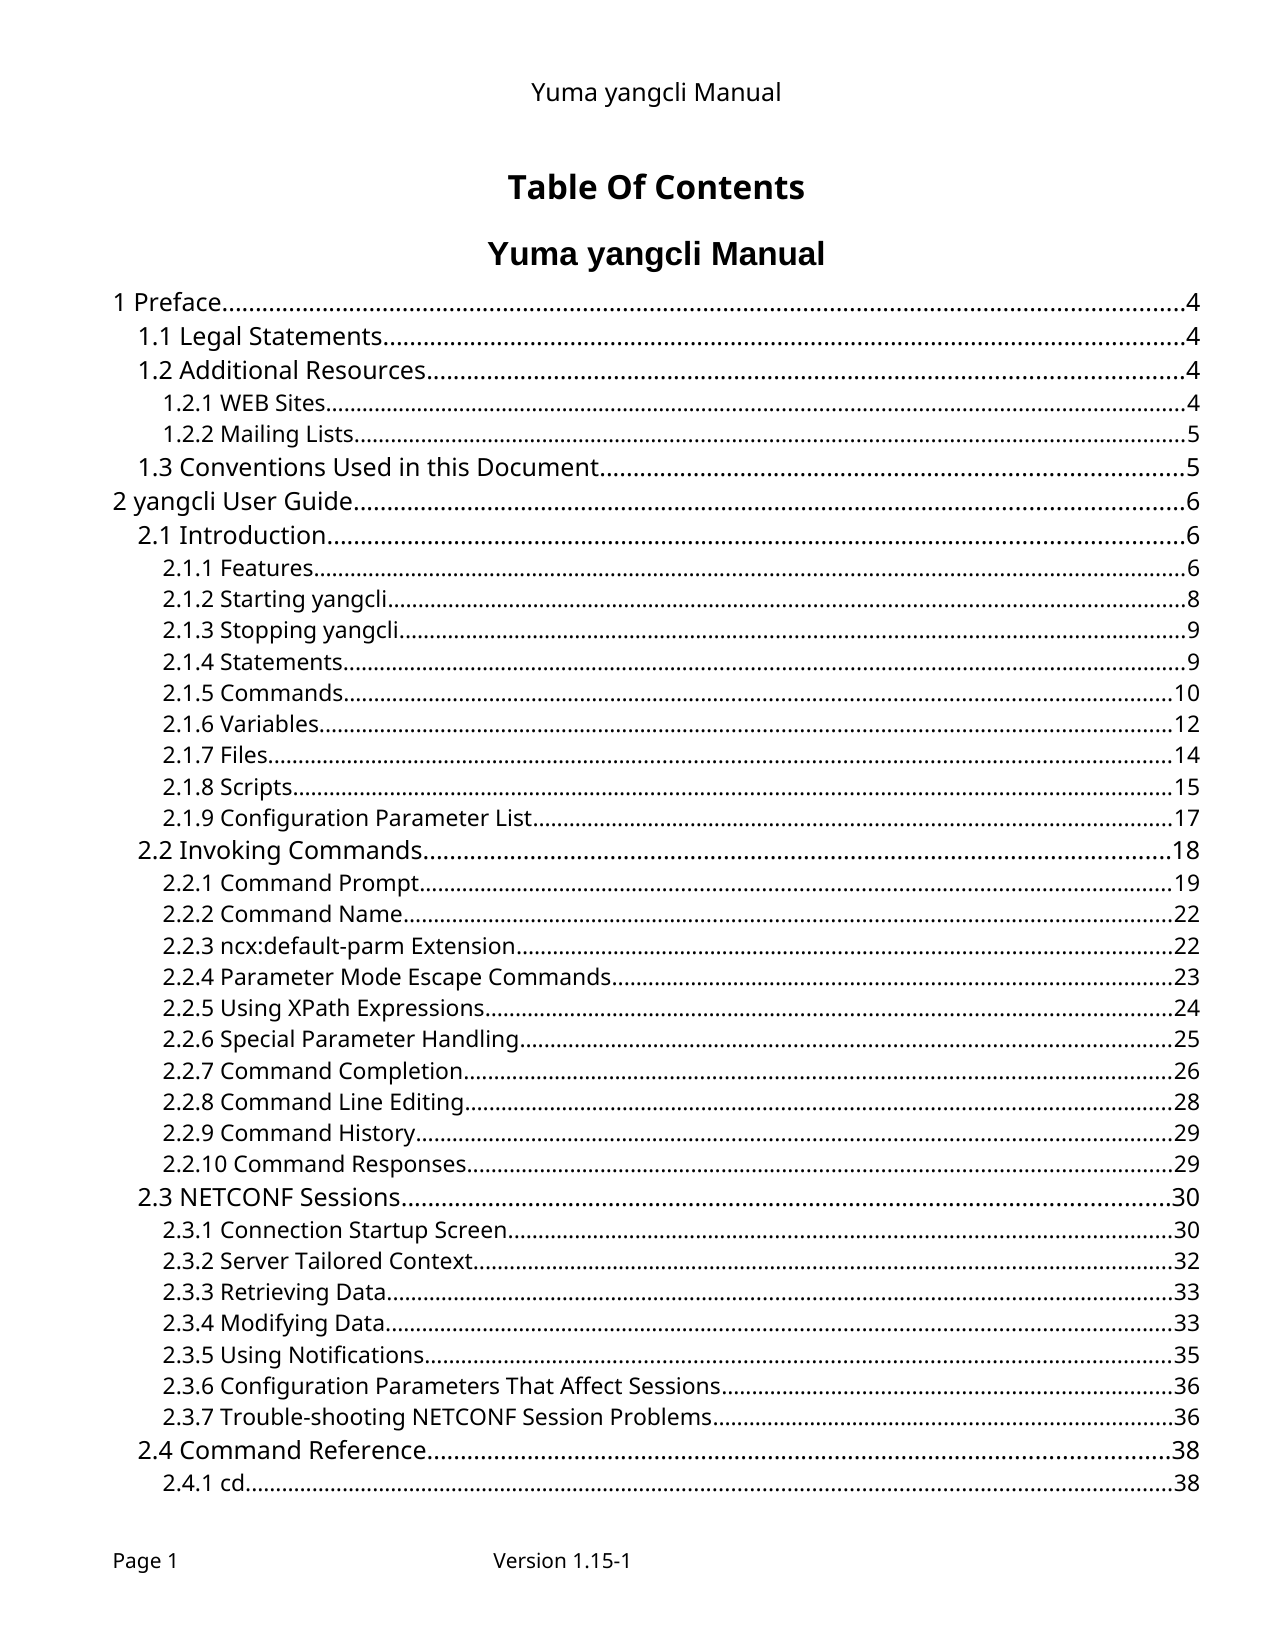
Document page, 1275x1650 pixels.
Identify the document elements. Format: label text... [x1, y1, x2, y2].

text 1.2.1 WEB Sites 4 [162, 387, 1200, 418]
text 2.2.7 Command Completion 26 [162, 1054, 1200, 1086]
text 2.1.8 Scripts 15 [162, 771, 1200, 802]
text 1 Preface 4 [112, 285, 1200, 319]
text 2.3.1 Connection Startup Screen 30 [162, 1214, 1200, 1245]
text 2.1 Introduction 6 [137, 518, 1200, 552]
title Table Of Contents [112, 163, 1200, 209]
text 2.2 Invoking Commands 18 [137, 833, 1200, 867]
text 2.2.9 Command History 29 [162, 1117, 1200, 1148]
text 2.2.2 Command Name 22 [162, 898, 1200, 929]
text 2.2.3 ncx:default-parm Extension 22 [162, 929, 1200, 961]
text 2.1.7 Files 14 [162, 739, 1200, 771]
text 2.2.8 Command Line Editing 28 [162, 1086, 1200, 1117]
text 2.4.1 cd 38 [162, 1466, 1200, 1498]
subtitle Yuma yangcli Manual [112, 234, 1200, 272]
text 2.2.1 Command Prompt 19 [162, 867, 1200, 898]
text 2.3.3 Retrieving Data 33 [162, 1276, 1200, 1307]
text 1.3 Conventions Used in this Document 5 [137, 449, 1200, 484]
text 2.3.6 Configuration Parameters That Affect Sessions 36 [162, 1370, 1200, 1401]
text 2.1.5 Commands 10 [162, 677, 1200, 708]
text 2.1.4 Statements 9 [162, 646, 1200, 677]
text 2.1.6 Variables 12 [162, 708, 1200, 739]
text 2.3.5 Using Notifications 35 [162, 1339, 1200, 1370]
text 2.3.2 Server Tailored Context 32 [162, 1245, 1200, 1276]
text 1.1 Legal Statements 4 [137, 319, 1200, 353]
text 2.1.9 Configuration Parameter List 17 [162, 802, 1200, 833]
text 2.3.7 Trouble-shooting NETCONF Session Problems 36 [162, 1401, 1200, 1432]
text 2.1.1 Features 6 [162, 552, 1200, 583]
text 2.4 Command Reference 38 [137, 1432, 1200, 1466]
text 1.2.2 Mailing Lists 5 [162, 418, 1200, 449]
text 2.3 NETCONF Sessions 30 [137, 1179, 1200, 1214]
text 2.2.5 Using XPath Expressions 24 [162, 992, 1200, 1023]
text 2.2.6 Special Parameter Handling 25 [162, 1023, 1200, 1054]
text 1.2 Additional Resources 4 [137, 353, 1200, 387]
text 2.3.4 Modifying Data 33 [162, 1307, 1200, 1339]
text 2.1.3 Stopping yangcli 9 [162, 614, 1200, 646]
text 2.1.2 Starting yangcli 8 [162, 583, 1200, 614]
text 2 yangcli User Guide 6 [112, 484, 1200, 518]
text 2.2.10 Command Responses 29 [162, 1148, 1200, 1179]
text 2.2.4 Parameter Mode Escape Commands 23 [162, 961, 1200, 992]
